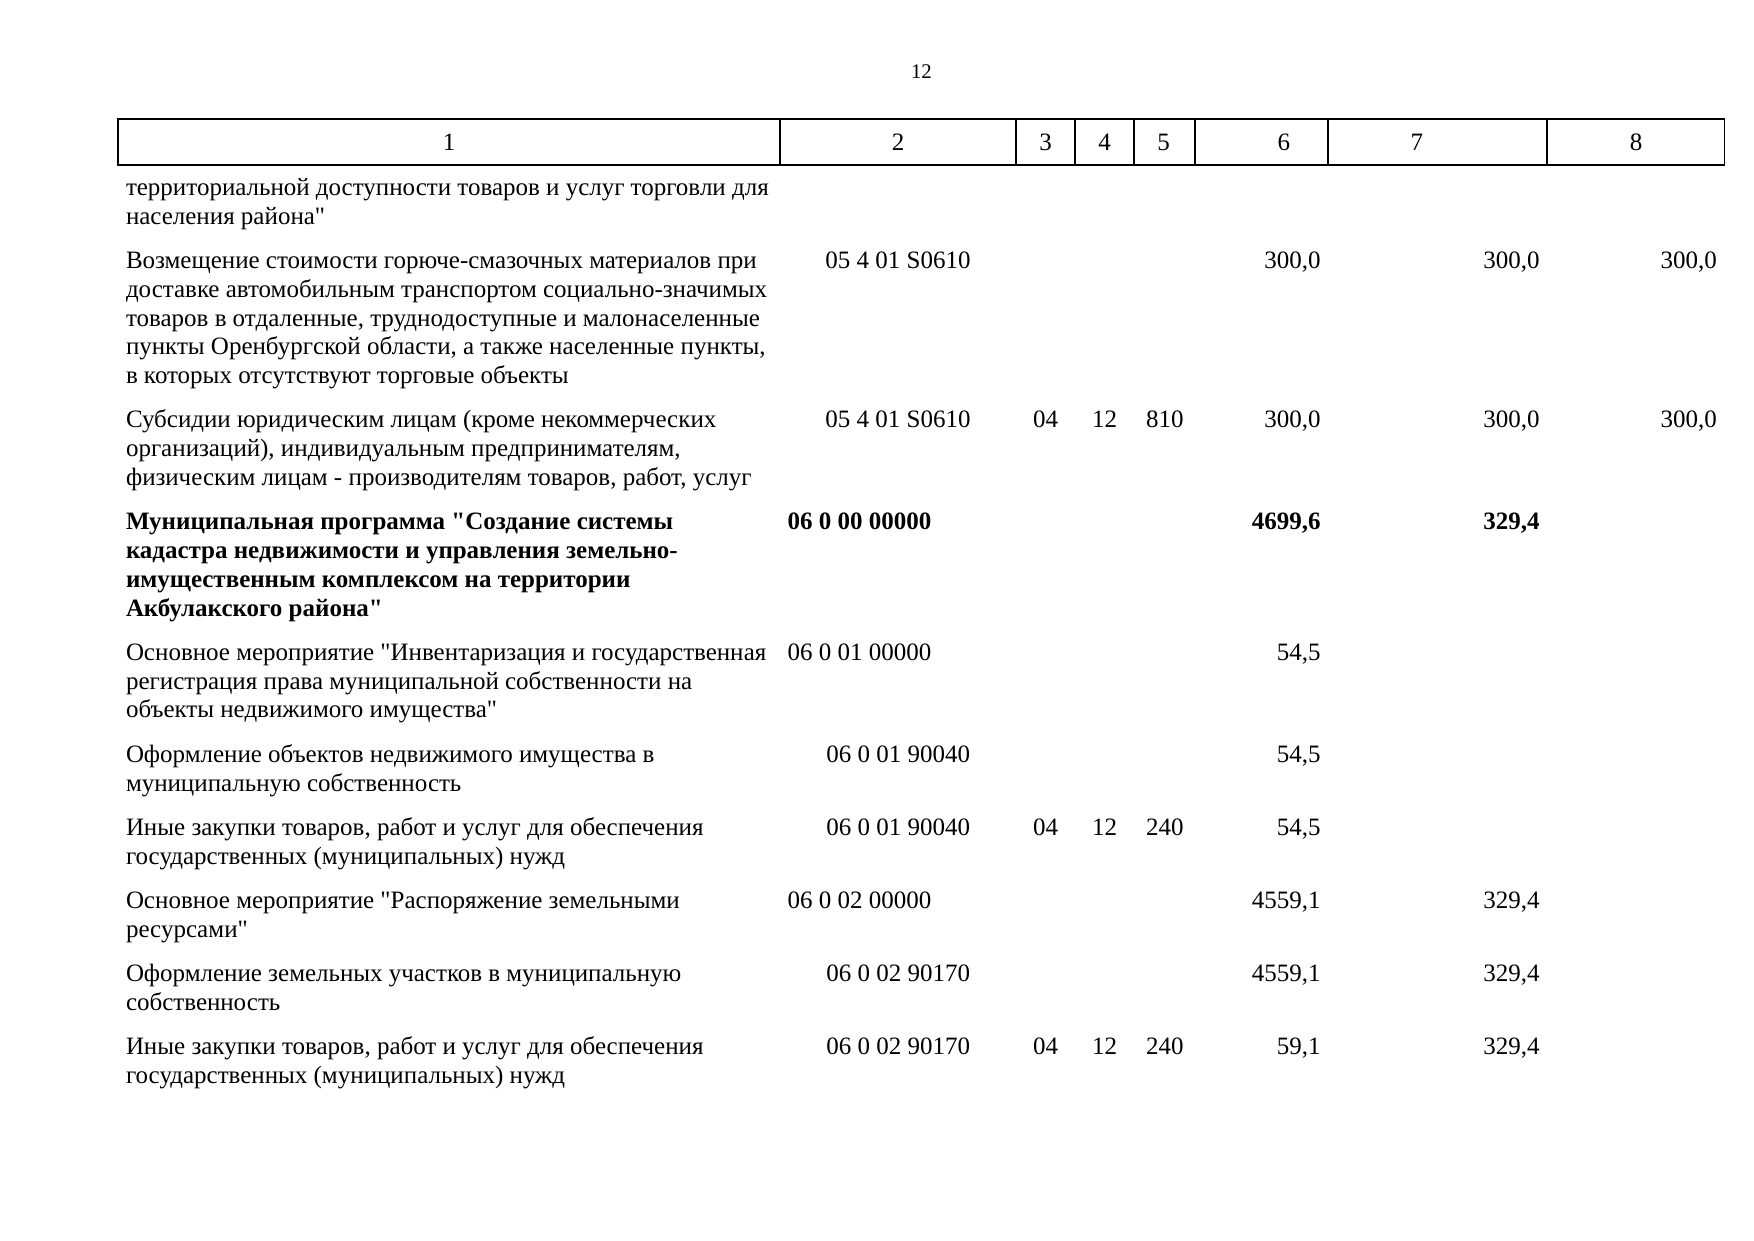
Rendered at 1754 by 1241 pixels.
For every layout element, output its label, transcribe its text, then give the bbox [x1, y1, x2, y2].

table_cell [1016, 629, 1075, 731]
table_cell [1016, 499, 1075, 629]
table_header 4 [1083, 128, 1126, 156]
table_cell [1547, 731, 1724, 804]
table_cell 810 [1134, 397, 1195, 498]
table_cell [1547, 877, 1724, 950]
table_cell 12 [1075, 804, 1134, 877]
table_cell 06 0 01 90040 [780, 804, 1016, 877]
table_cell [1195, 166, 1328, 237]
table_cell [1547, 950, 1724, 1023]
table_cell 329,4 [1328, 950, 1547, 1023]
table_cell 329,4 [1328, 1024, 1547, 1097]
table_cell [1134, 950, 1195, 1023]
table_cell [1075, 237, 1134, 397]
table_cell 06 0 02 90170 [780, 1024, 1016, 1097]
table_header [1017, 120, 1074, 164]
table_cell [780, 166, 1016, 237]
table_header [1076, 120, 1133, 164]
table_cell 04 [1016, 1024, 1075, 1097]
table_cell 06 0 02 90170 [780, 950, 1016, 1023]
table_cell 06 0 00 00000 [780, 499, 1016, 629]
table_cell 06 0 01 90040 [780, 731, 1016, 804]
table_cell 300,0 [1195, 397, 1328, 498]
table_header 5 [1142, 128, 1185, 156]
table_cell 300,0 [1328, 397, 1547, 498]
table_header 8 [1555, 128, 1716, 156]
table_cell [1075, 877, 1134, 950]
table_cell Иные закупки товаров, работ и услуг для обеспечения государственных (муниципальных) нужд [118, 804, 780, 877]
table_cell [1547, 499, 1724, 629]
table_cell территориальной доступности товаров и услуг торговли для населения района" [118, 166, 780, 237]
table_cell Основное мероприятие "Инвентаризация и государственная регистрация права муниципальной собственности на объекты недвижимого имущества" [118, 629, 780, 731]
table_cell [1016, 877, 1075, 950]
table_cell Оформление объектов недвижимого имущества в муниципальную собственность [118, 731, 780, 804]
table_cell [1547, 1024, 1724, 1097]
table_header 7 [1336, 128, 1497, 156]
table_cell 4559,1 [1195, 950, 1328, 1023]
table_cell Возмещение стоимости горюче-смазочных материалов при доставке автомобильным транспортом социально-значимых товаров в отдаленные, труднодоступные и малонаселенные пункты Оренбургской области, а также населенные пункты, в которых отсутствуют торговые объекты [118, 237, 780, 397]
table_cell [1134, 499, 1195, 629]
table_cell 329,4 [1328, 499, 1547, 629]
table_cell 12 [1075, 1024, 1134, 1097]
table_header 3 [1024, 128, 1067, 156]
table_cell [1134, 166, 1195, 237]
table_cell 54,5 [1195, 804, 1328, 877]
table_cell 12 [1075, 397, 1134, 498]
table_cell [1328, 166, 1547, 237]
table_cell [1547, 804, 1724, 877]
table_cell 4559,1 [1195, 877, 1328, 950]
table_cell [1016, 950, 1075, 1023]
table_cell [1134, 877, 1195, 950]
table_cell Муниципальная программа "Создание системы кадастра недвижимости и управления земельно-имущественным комплексом на территории Акбулакского района" [118, 499, 780, 629]
table_cell [1016, 731, 1075, 804]
table_cell [1075, 166, 1134, 237]
table_cell 06 0 01 00000 [780, 629, 1016, 731]
table_cell Субсидии юридическим лицам (кроме некоммерческих организаций), индивидуальным предпринимателям, физическим лицам - производителям товаров, работ, услуг [118, 397, 780, 498]
table_cell 59,1 [1195, 1024, 1328, 1097]
table_cell 240 [1134, 804, 1195, 877]
table_header [781, 120, 1015, 164]
table_cell [1134, 731, 1195, 804]
table_cell [1328, 629, 1547, 731]
table_header 1 [126, 128, 772, 156]
table_cell Иные закупки товаров, работ и услуг для обеспечения государственных (муниципальных) нужд [118, 1024, 780, 1097]
table_cell [1016, 166, 1075, 237]
table_cell 300,0 [1547, 397, 1724, 498]
table_cell 06 0 02 00000 [780, 877, 1016, 950]
table_header [1329, 120, 1546, 164]
table_header 6 [1203, 128, 1327, 156]
table_cell 300,0 [1195, 237, 1328, 397]
table_cell [1075, 629, 1134, 731]
table_cell [1134, 237, 1195, 397]
table_header [1548, 120, 1724, 164]
table_cell 240 [1134, 1024, 1195, 1097]
table_cell [1547, 166, 1724, 237]
table_cell 05 4 01 S0610 [780, 397, 1016, 498]
table_cell [1328, 731, 1547, 804]
table_cell [1016, 237, 1075, 397]
table_cell 54,5 [1195, 629, 1328, 731]
table_cell Основное мероприятие "Распоряжение земельными ресурсами" [118, 877, 780, 950]
table_cell [1075, 950, 1134, 1023]
table_header [1135, 120, 1194, 164]
table_cell 300,0 [1328, 237, 1547, 397]
table_header 2 [788, 128, 1008, 156]
table_cell Оформление земельных участков в муниципальную собственность [118, 950, 780, 1023]
table_header [119, 120, 779, 164]
table_cell 4699,6 [1195, 499, 1328, 629]
table_cell 329,4 [1328, 877, 1547, 950]
table_header [1196, 120, 1327, 164]
table_cell 300,0 [1547, 237, 1724, 397]
table_cell 05 4 01 S0610 [780, 237, 1016, 397]
table_cell [1075, 731, 1134, 804]
table_cell [1547, 629, 1724, 731]
table_cell [1328, 804, 1547, 877]
table_cell [1075, 499, 1134, 629]
table_cell 54,5 [1195, 731, 1328, 804]
table_cell 04 [1016, 397, 1075, 498]
table_cell [1134, 629, 1195, 731]
table_cell 04 [1016, 804, 1075, 877]
